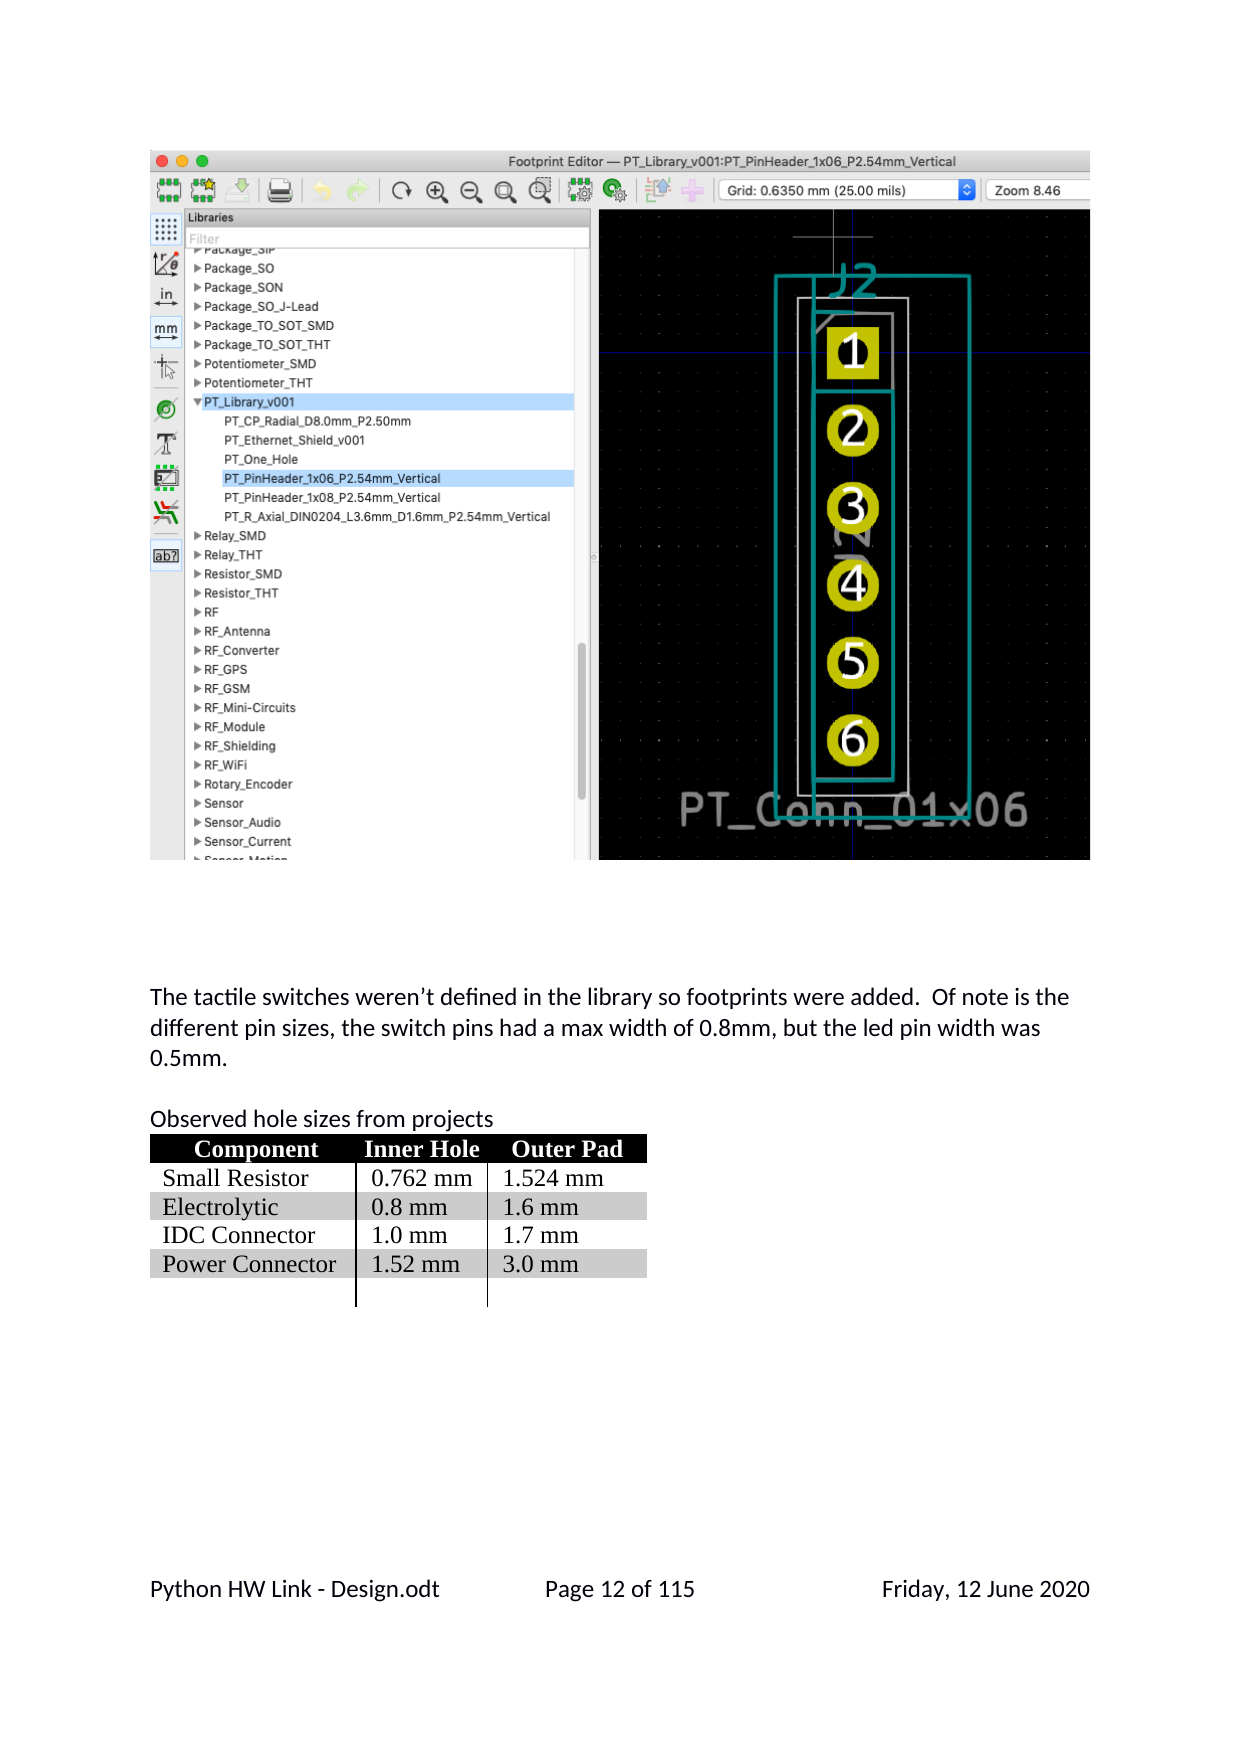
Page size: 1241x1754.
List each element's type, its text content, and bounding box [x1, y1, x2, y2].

table_cell 1.7 mm [488, 1220, 647, 1249]
picture [150, 150, 1091, 860]
table_cell Small Resistor [150, 1163, 355, 1192]
table_cell 0.762 mm [357, 1163, 487, 1192]
table_header Outer Pad [488, 1134, 647, 1163]
table_cell 1.0 mm [357, 1220, 487, 1249]
table_cell 1.524 mm [488, 1163, 647, 1192]
table_header Component [150, 1134, 355, 1163]
text Observed hole sizes from projects [150, 1103, 1090, 1134]
table_cell Electrolytic [150, 1192, 355, 1220]
table_cell 1.6 mm [488, 1192, 647, 1220]
table_cell 3.0 mm [488, 1249, 647, 1278]
text The tactile switches weren’t defined in the library so footprints were added. Of note is the different pin sizes, the switch pins had a max width of 0.8mm, but the led pin width was 0.5mm. [150, 981, 1090, 1073]
table_cell IDC Connector [150, 1220, 355, 1249]
table_cell [488, 1278, 647, 1307]
table_cell [357, 1278, 487, 1307]
table_cell [150, 1278, 355, 1307]
table_header Inner Hole [357, 1134, 487, 1163]
table_cell Power Connector [150, 1249, 355, 1278]
table_cell 0.8 mm [357, 1192, 487, 1220]
table_cell 1.52 mm [357, 1249, 487, 1278]
